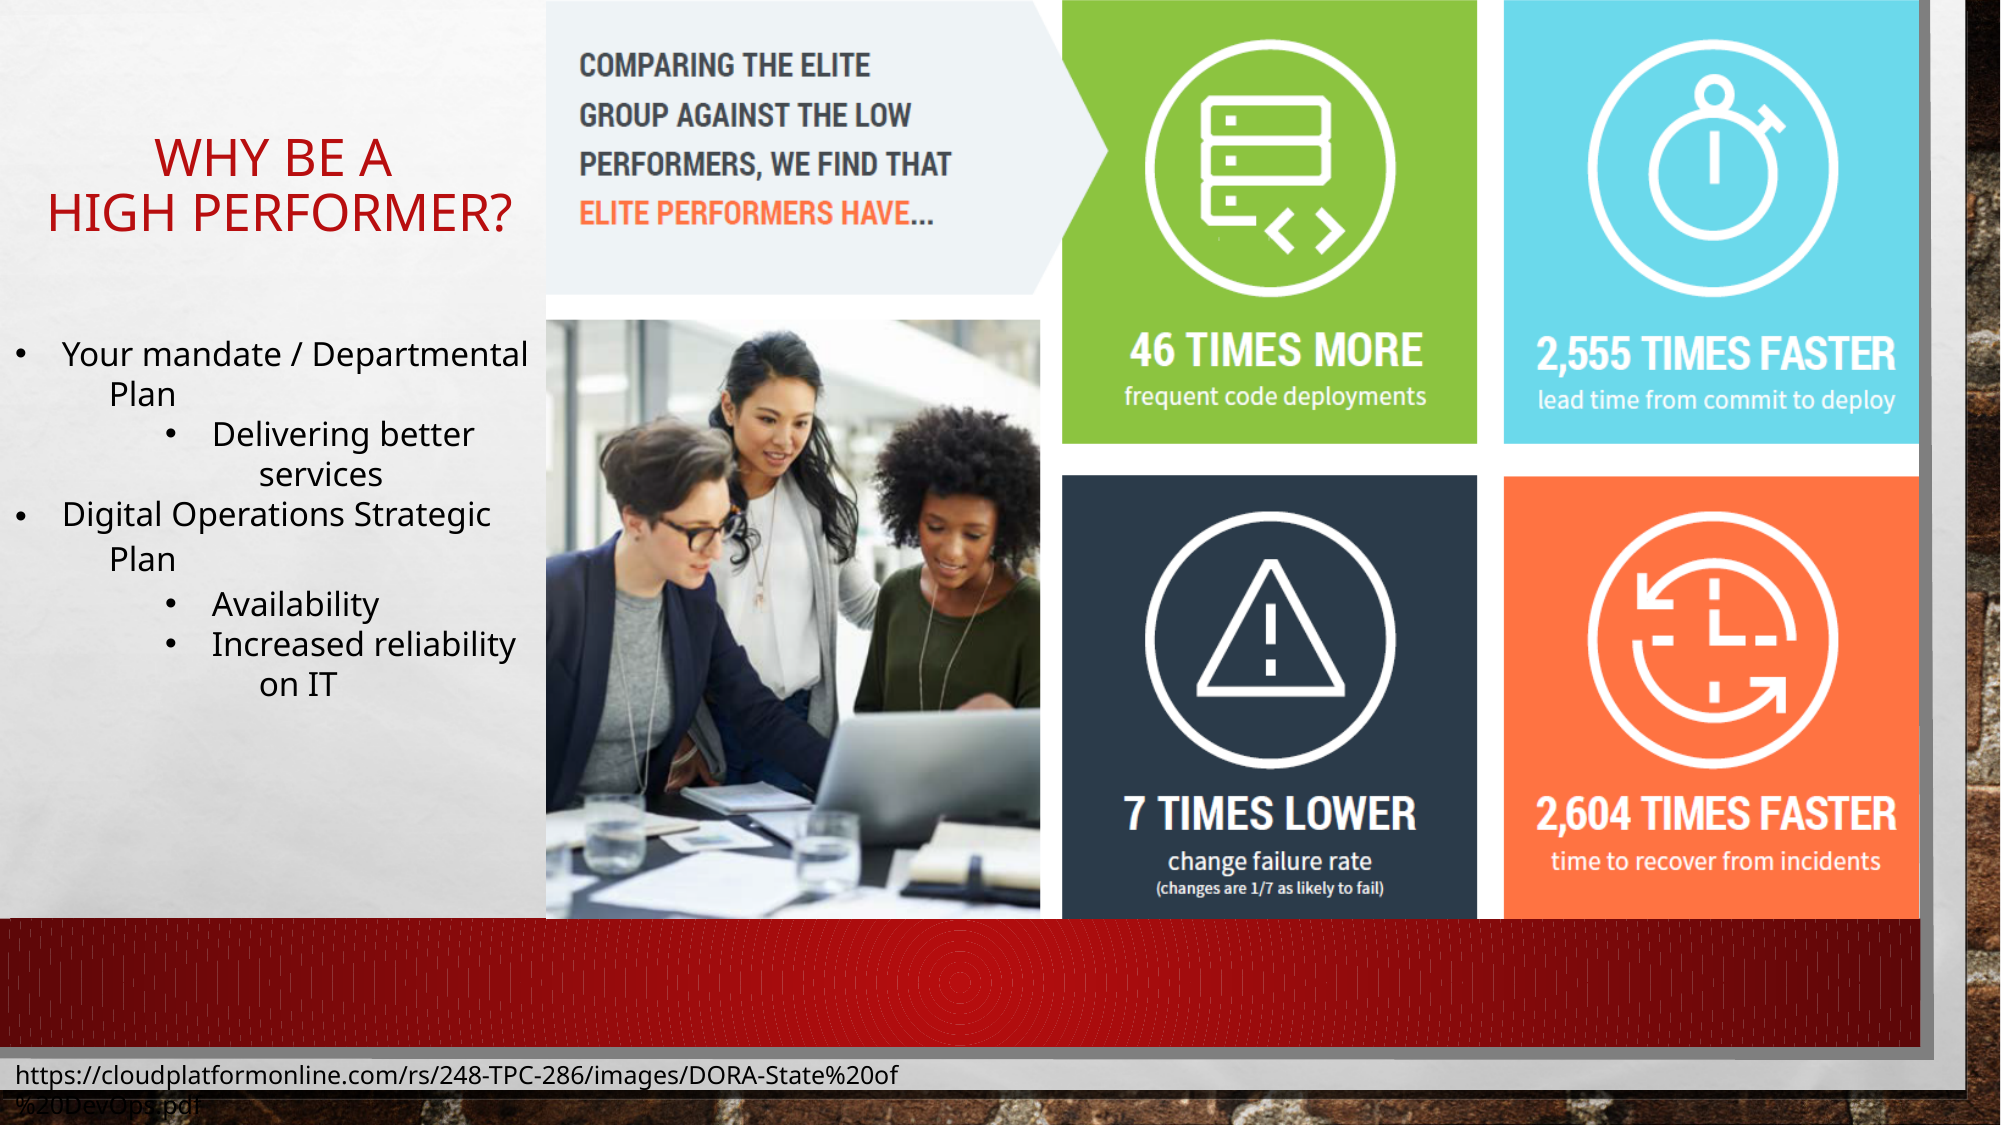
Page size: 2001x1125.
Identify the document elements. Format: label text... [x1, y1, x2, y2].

picture [546, 0, 1919, 919]
title Why be a high performer? [0, 85, 546, 251]
text_box https://cloudplatformonline.com/rs/248-TPC-286/images/DORA-State%20of%20DevOps.pdf [0, 1052, 1000, 1125]
text_box Your mandate / Departmental Plan Delivering better services Digital Operations Strategic Plan Availability Increased reliability on IT [0, 325, 547, 543]
